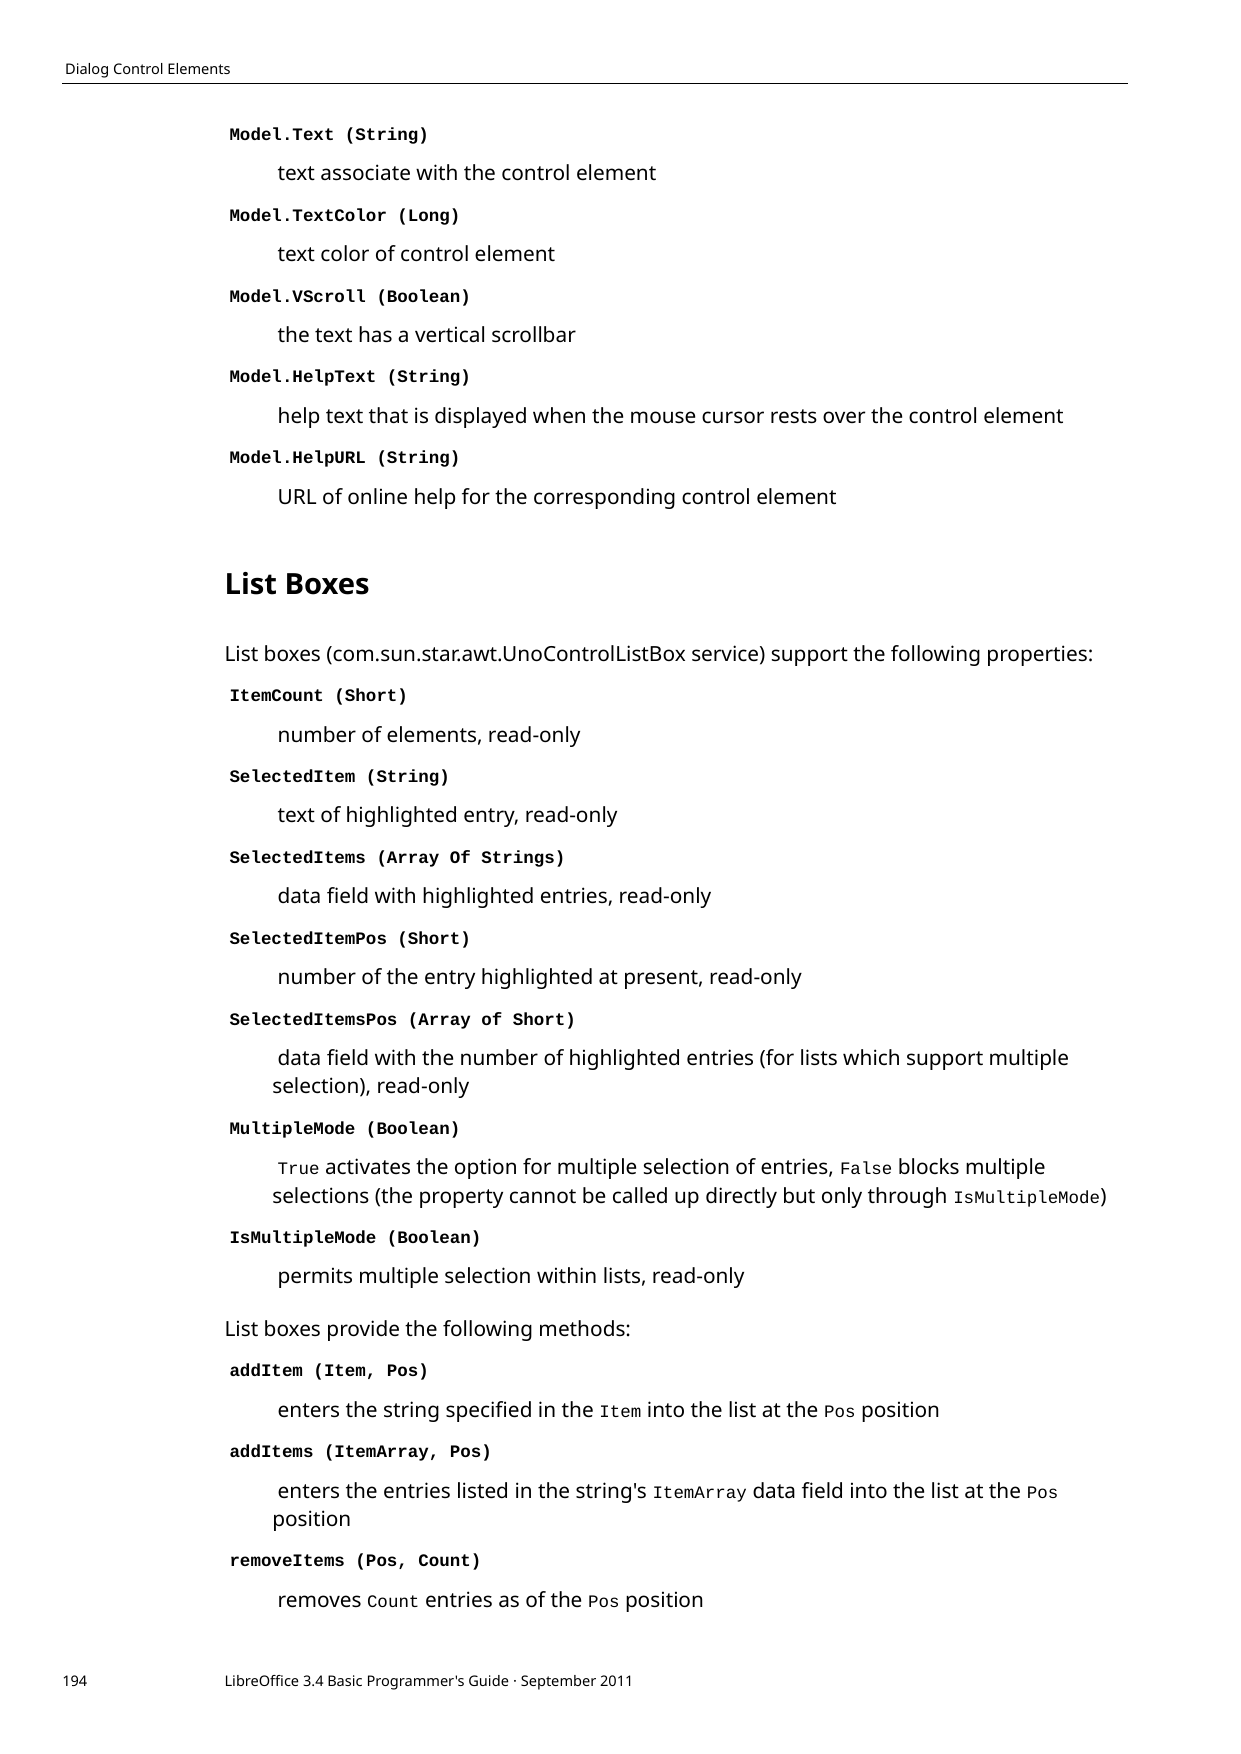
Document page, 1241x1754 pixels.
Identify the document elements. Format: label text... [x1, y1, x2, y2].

text List boxes provide the following methods: [224, 1314, 1128, 1342]
list addItem (Item, Pos) [224, 1354, 1128, 1383]
list Model.Text (String) [224, 118, 1128, 147]
list ItemCount (Short) [224, 679, 1128, 708]
list data field with highlighted entries, read-only [272, 881, 1128, 910]
list number of elements, read-only [272, 720, 1128, 748]
list True activates the option for multiple selection of entries, False blocks multiple selections (the property cannot be called up directly but only through IsMultipleMode) [272, 1152, 1128, 1209]
list text color of control element [272, 239, 1128, 268]
list URL of online help for the corresponding control element [272, 482, 1128, 510]
list the text has a vertical scrollbar [272, 320, 1128, 349]
list Model.HelpURL (String) [224, 441, 1128, 470]
list text of highlighted entry, read-only [272, 801, 1128, 829]
list data field with the number of highlighted entries (for lists which support multiple selection), read-only [272, 1043, 1128, 1100]
list Model.VScroll (Boolean) [224, 280, 1128, 308]
list removes Count entries as of the Pos position [272, 1585, 1128, 1613]
subtitle List Boxes [224, 564, 1128, 603]
list Model.HelpText (String) [224, 361, 1128, 389]
list SelectedItems (Array Of Strings) [224, 841, 1128, 869]
text List boxes (com.sun.star.awt.UnoControlListBox service) support the following properties: [224, 639, 1128, 667]
list SelectedItemPos (Short) [224, 922, 1128, 950]
list removeItems (Pos, Count) [224, 1544, 1128, 1573]
list help text that is displayed when the mouse cursor rests over the control element [272, 401, 1128, 429]
list text associate with the control element [272, 158, 1128, 187]
list Model.TextColor (Long) [224, 199, 1128, 227]
list MultipleMode (Boolean) [224, 1112, 1128, 1140]
list enters the string specified in the Item into the list at the Pos position [272, 1395, 1128, 1423]
list enters the entries listed in the string's ItemArray data field into the list at the Pos position [272, 1476, 1128, 1533]
list IsMultipleMode (Boolean) [224, 1221, 1128, 1250]
list addItems (ItemArray, Pos) [224, 1435, 1128, 1464]
list number of the entry highlighted at present, read-only [272, 962, 1128, 991]
list permits multiple selection within lists, read-only [272, 1262, 1128, 1290]
list SelectedItemsPos (Array of Short) [224, 1003, 1128, 1031]
list SelectedItem (String) [224, 760, 1128, 789]
